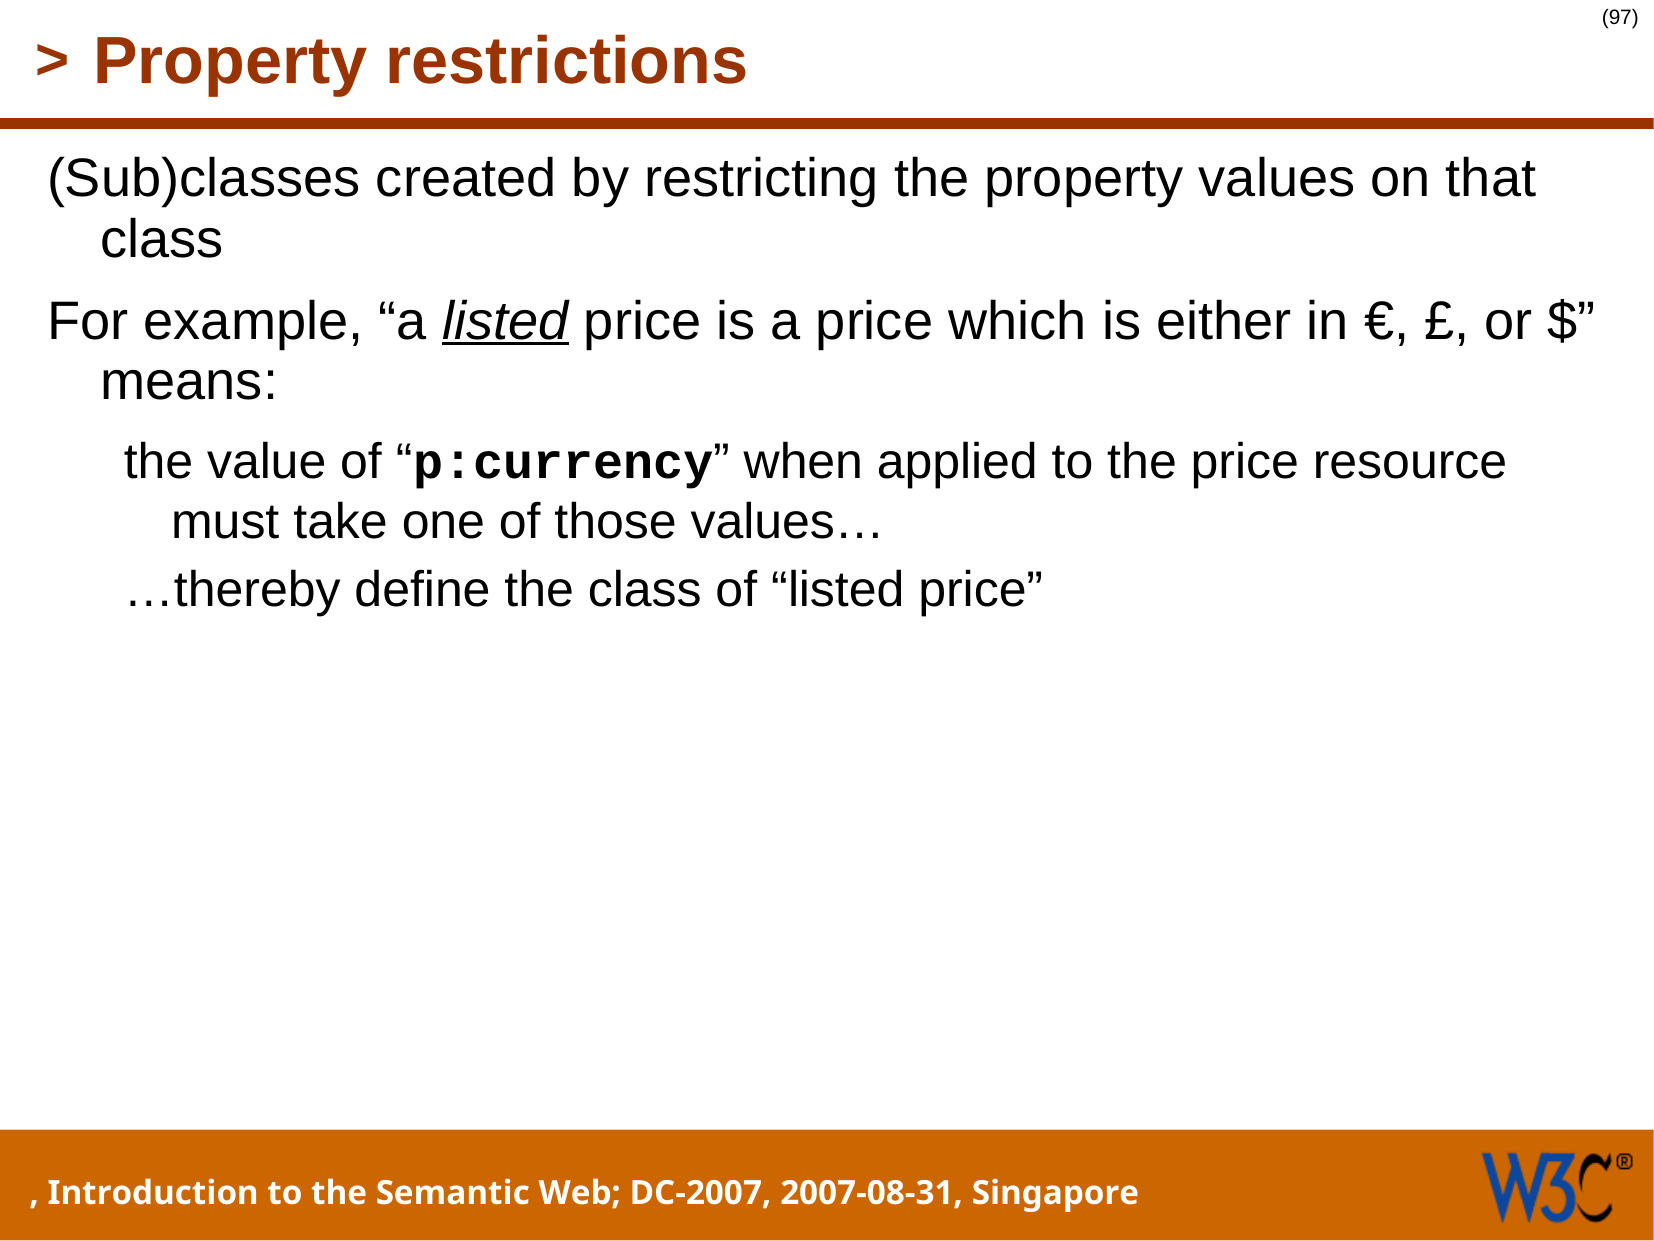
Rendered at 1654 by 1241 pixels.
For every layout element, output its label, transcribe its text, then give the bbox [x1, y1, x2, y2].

title Property restrictions [93, 7, 1493, 111]
list (Sub)classes created by restricting the property values on that class For example, “a listed price is a price which is either in €, £, or $” means: the value of “p:currency” when applied to the price resource must take one of those values… …thereby define the class of “listed price” [29, 147, 1624, 1119]
picture [1477, 1149, 1639, 1228]
